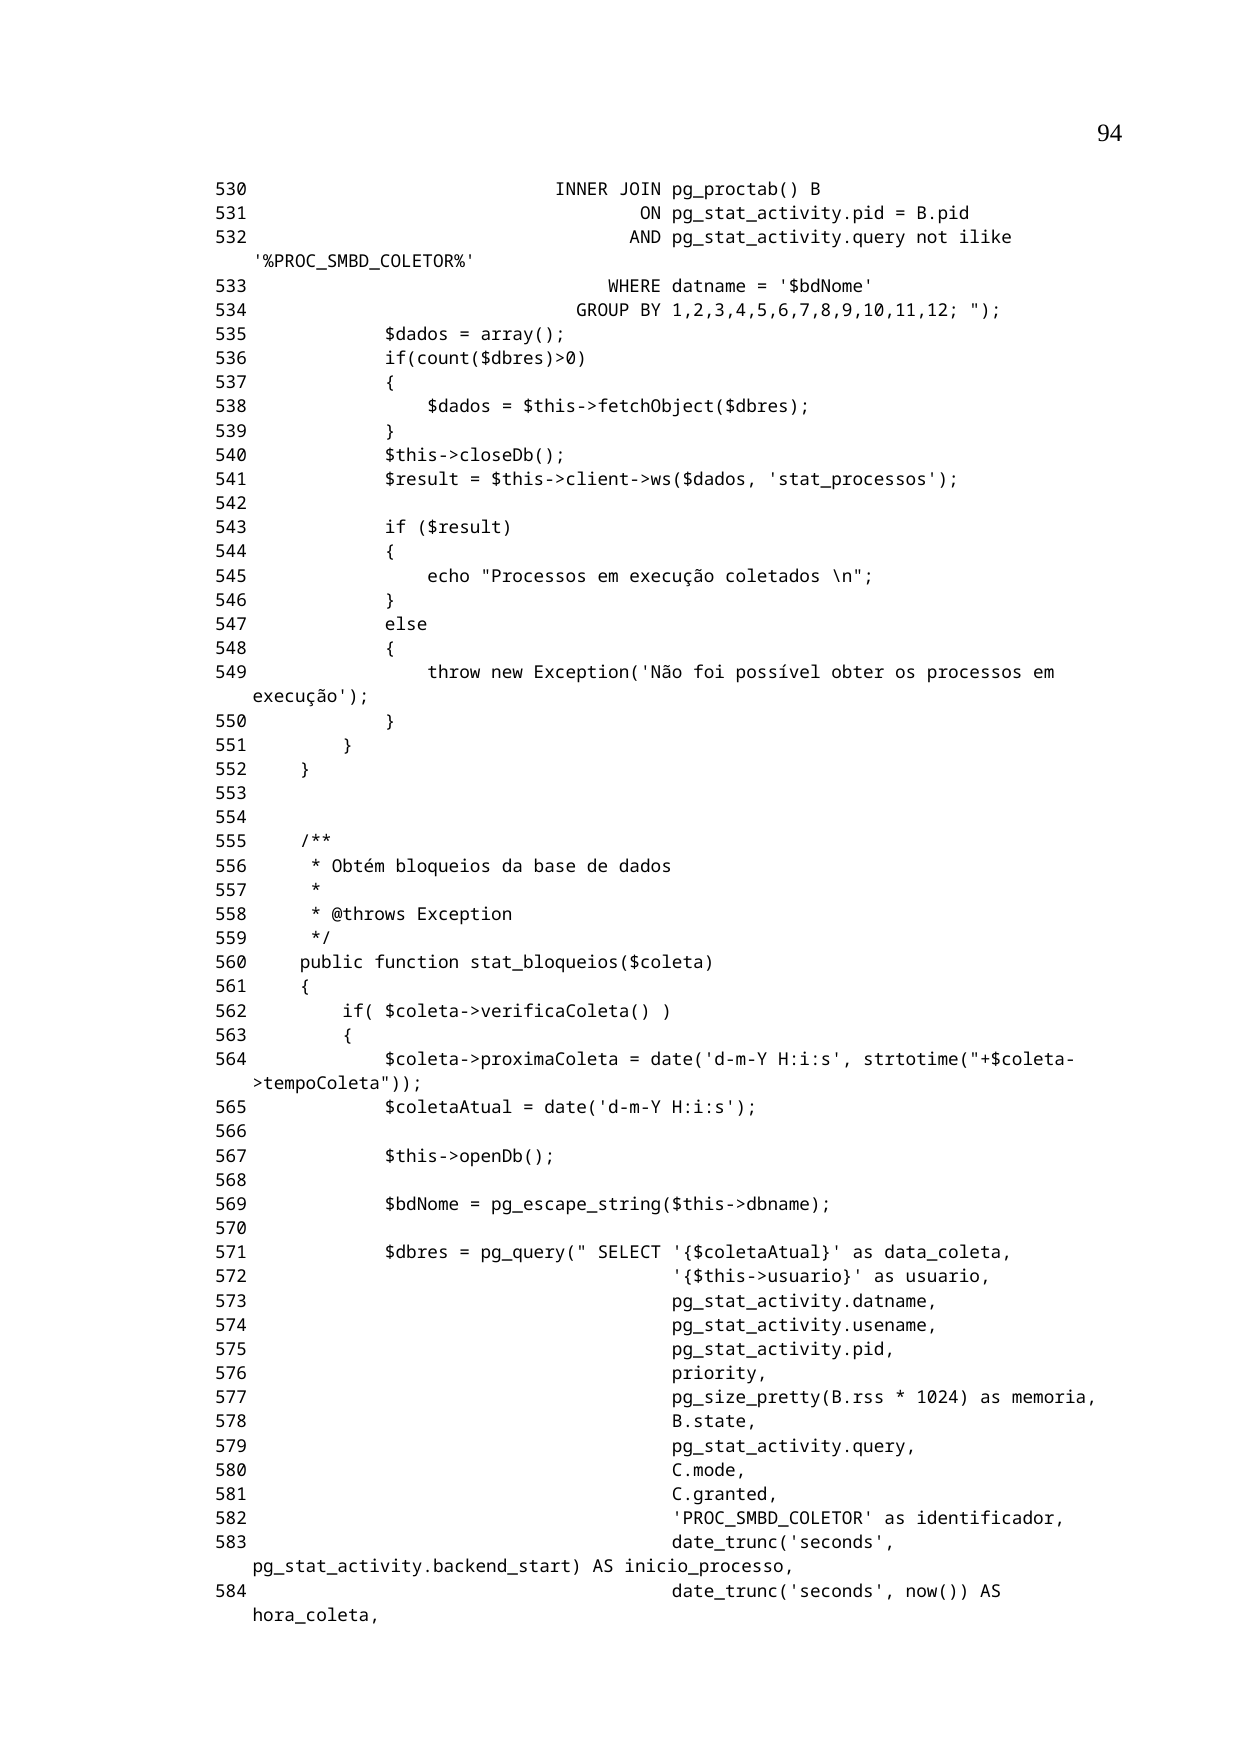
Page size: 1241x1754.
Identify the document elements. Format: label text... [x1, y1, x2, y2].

list public function stat_bloqueios($coleta) [215, 950, 1122, 974]
list * @throws Exception [215, 901, 1122, 926]
list AND pg_stat_activity.query not ilike '%PROC_SMBD_COLETOR%' [215, 225, 1122, 273]
list if ($result) [215, 515, 1122, 539]
list { [215, 636, 1122, 660]
list C.mode, [215, 1457, 1122, 1481]
list 'PROC_SMBD_COLETOR' as identificador, [215, 1506, 1122, 1530]
list } [215, 587, 1122, 611]
list { [215, 539, 1122, 563]
list date_trunc('seconds', now()) AS hora_coleta, [215, 1578, 1122, 1626]
list $this->closeDb(); [215, 442, 1122, 466]
list } [215, 708, 1122, 732]
list if( $coleta->verificaColeta() ) [215, 998, 1122, 1022]
list { [215, 370, 1122, 394]
list else [215, 611, 1122, 636]
list pg_stat_activity.pid, [215, 1336, 1122, 1361]
list $dados = array(); [215, 321, 1122, 346]
list date_trunc('seconds', pg_stat_activity.backend_start) AS inicio_processo, [215, 1530, 1122, 1578]
list $coletaAtual = date('d-m-Y H:i:s'); [215, 1095, 1122, 1119]
list B.state, [215, 1409, 1122, 1433]
list '{$this->usuario}' as usuario, [215, 1264, 1122, 1288]
list ON pg_stat_activity.pid = B.pid [215, 201, 1122, 225]
list /** [215, 829, 1122, 853]
list $dados = $this->fetchObject($dbres); [215, 394, 1122, 418]
list if(count($dbres)>0) [215, 346, 1122, 370]
list WHERE datname = '$bdNome' [215, 273, 1122, 297]
list $bdNome = pg_escape_string($this->dbname); [215, 1191, 1122, 1216]
list echo "Processos em execução coletados \n"; [215, 563, 1122, 587]
list * Obtém bloqueios da base de dados [215, 853, 1122, 877]
list { [215, 974, 1122, 998]
list pg_stat_activity.datname, [215, 1288, 1122, 1312]
list */ [215, 926, 1122, 950]
list } [215, 732, 1122, 756]
list } [215, 756, 1122, 781]
list C.granted, [215, 1481, 1122, 1506]
list $this->openDb(); [215, 1143, 1122, 1167]
list $dbres = pg_query(" SELECT '{$coletaAtual}' as data_coleta, [215, 1240, 1122, 1264]
list $result = $this->client->ws($dados, 'stat_processos'); [215, 466, 1122, 491]
list $coleta->proximaColeta = date('d-m-Y H:i:s', strtotime("+$coleta->tempoColeta")); [215, 1046, 1122, 1095]
list throw new Exception('Não foi possível obter os processos em execução'); [215, 660, 1122, 708]
list * [215, 877, 1122, 901]
list priority, [215, 1361, 1122, 1385]
list { [215, 1022, 1122, 1046]
list GROUP BY 1,2,3,4,5,6,7,8,9,10,11,12; "); [215, 297, 1122, 321]
list pg_stat_activity.usename, [215, 1312, 1122, 1336]
list pg_size_pretty(B.rss * 1024) as memoria, [215, 1385, 1122, 1409]
list pg_stat_activity.query, [215, 1433, 1122, 1457]
list } [215, 418, 1122, 442]
list INNER JOIN pg_proctab() B [215, 176, 1122, 201]
